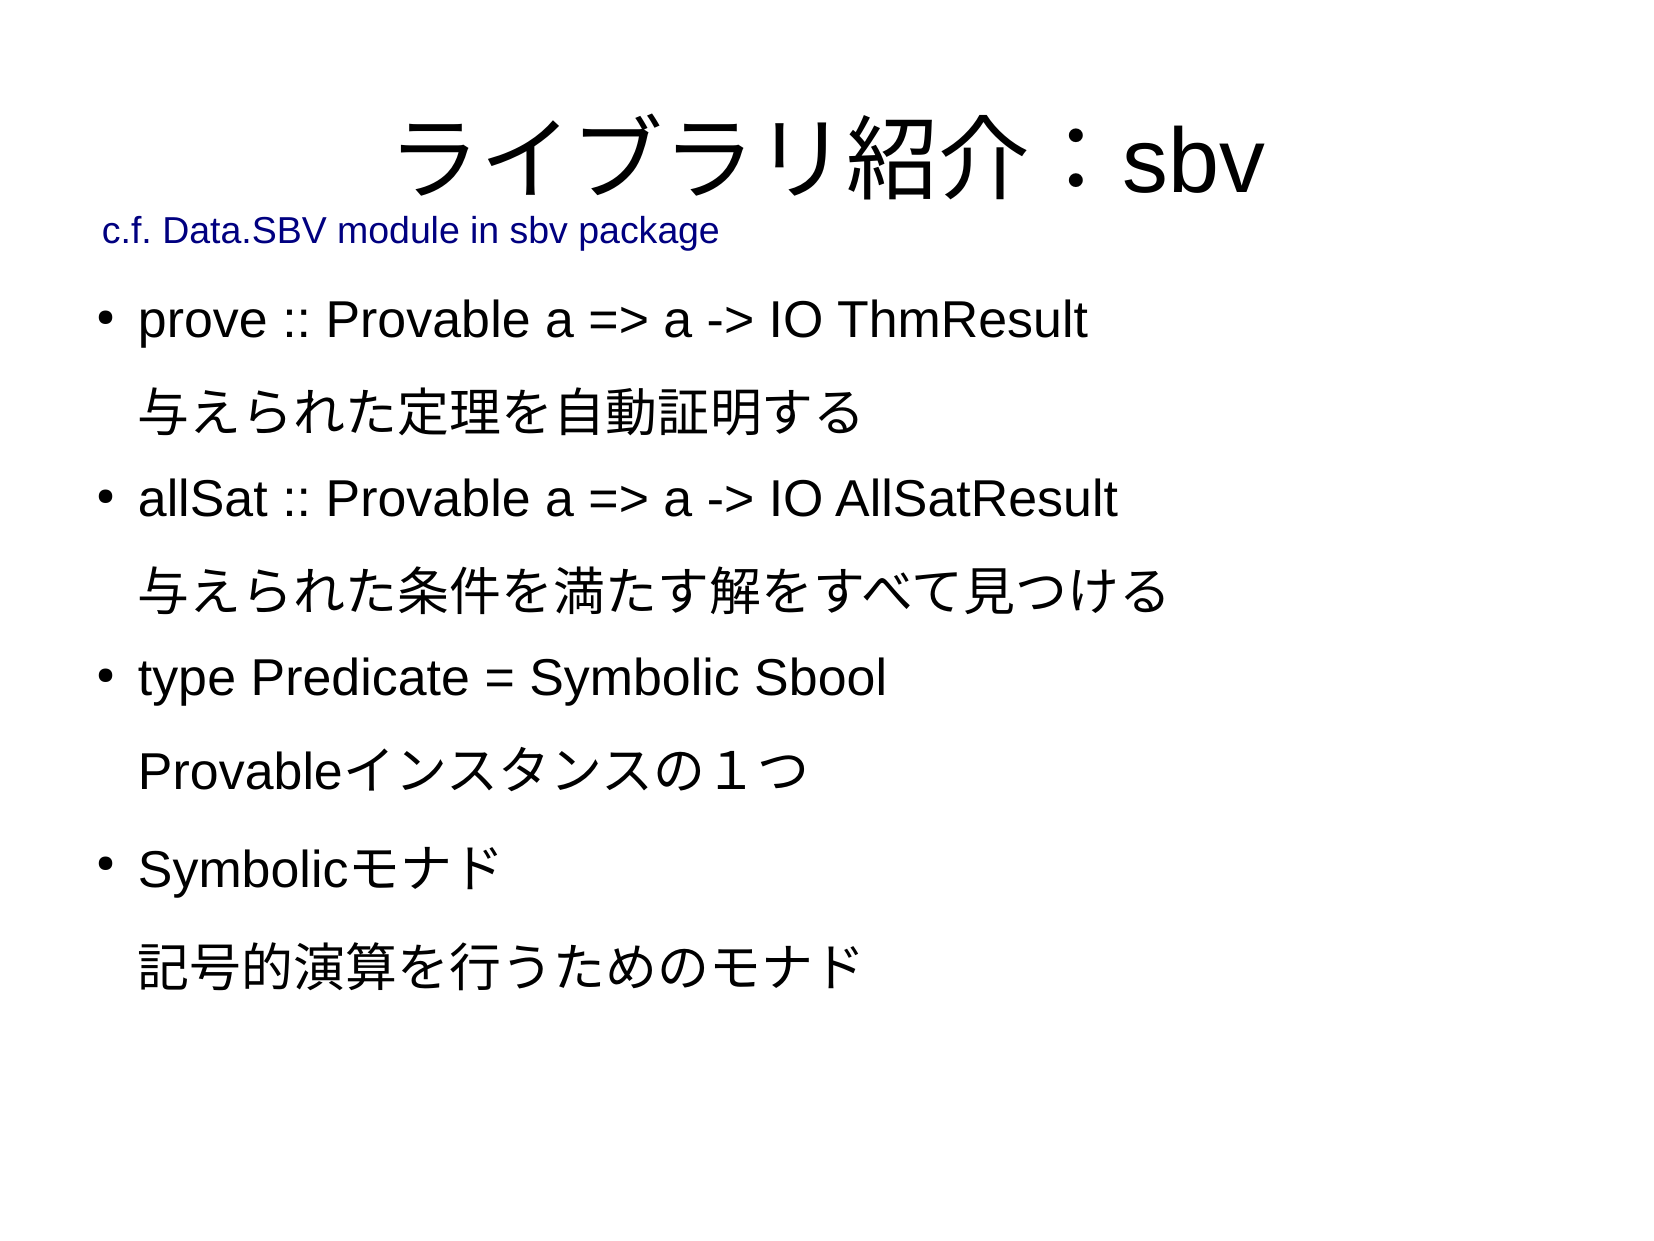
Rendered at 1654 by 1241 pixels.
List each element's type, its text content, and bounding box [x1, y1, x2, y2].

title ライブラリ紹介：sbv [82, 49, 1571, 257]
text_box c.f. Data.SBV module in sbv package [87, 201, 839, 272]
list prove :: Provable a => a -> IO ThmResult 与えられた定理を自動証明する allSat :: Provable a => a -> IO AllSatResult 与えられた条件を満たす解をすべて見つける type Predicate = Symbolic Sbool Provableインスタンスの１つ Symbolicモナド 記号的演算を行うためのモナド [82, 290, 1571, 1010]
